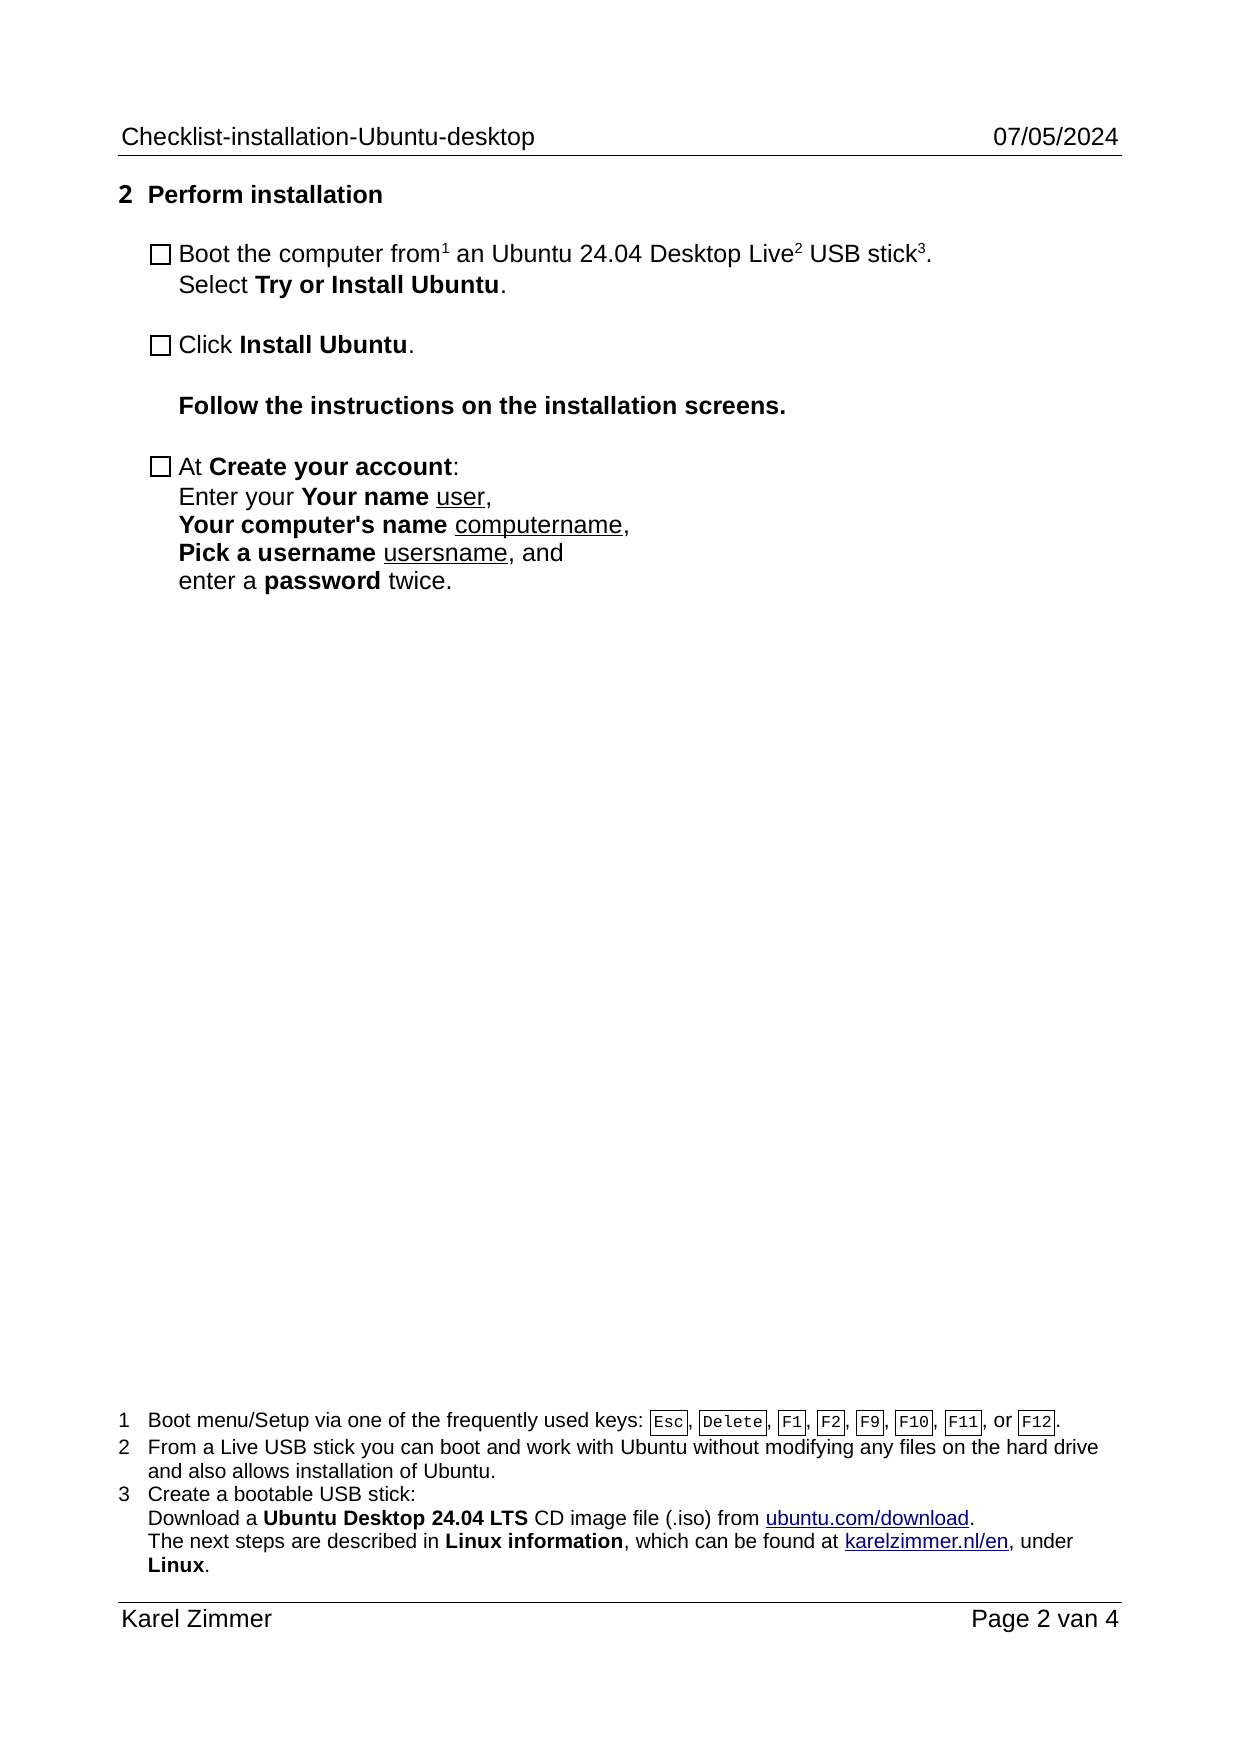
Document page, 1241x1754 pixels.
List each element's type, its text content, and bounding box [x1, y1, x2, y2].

table_cell [142, 330, 177, 360]
table_cell [118, 451, 142, 482]
table_cell [177, 360, 1122, 391]
table_cell [142, 300, 177, 330]
table_cell [142, 421, 177, 451]
table_cell [118, 391, 142, 421]
table_cell Enter your Your name USER, Your computer's name computername, Pick a username USERsname, and enter a password twice. [177, 482, 1122, 596]
table_cell At Create your account: [177, 451, 1122, 482]
table_cell [118, 360, 142, 391]
table_header [142, 239, 177, 269]
table_cell [142, 360, 177, 391]
table_cell [118, 300, 142, 330]
table_cell [118, 330, 142, 360]
table_cell [142, 482, 177, 596]
table_header [118, 239, 142, 269]
list Perform installation [118, 177, 1122, 211]
table_cell [177, 300, 1122, 330]
table_cell Select Try or Install Ubuntu. [177, 269, 1122, 300]
table_cell [142, 391, 177, 421]
table_cell [118, 482, 142, 596]
table_cell [142, 269, 177, 300]
table_header Boot the computer from an Ubuntu 24.04 Desktop Live USB stick. [177, 239, 1122, 269]
table_cell [177, 421, 1122, 451]
table_cell [118, 421, 142, 451]
table_cell Follow the instructions on the installation screens. [177, 391, 1122, 421]
table_cell Click Install Ubuntu. [177, 330, 1122, 360]
table_cell [142, 451, 177, 482]
table_cell [118, 269, 142, 300]
